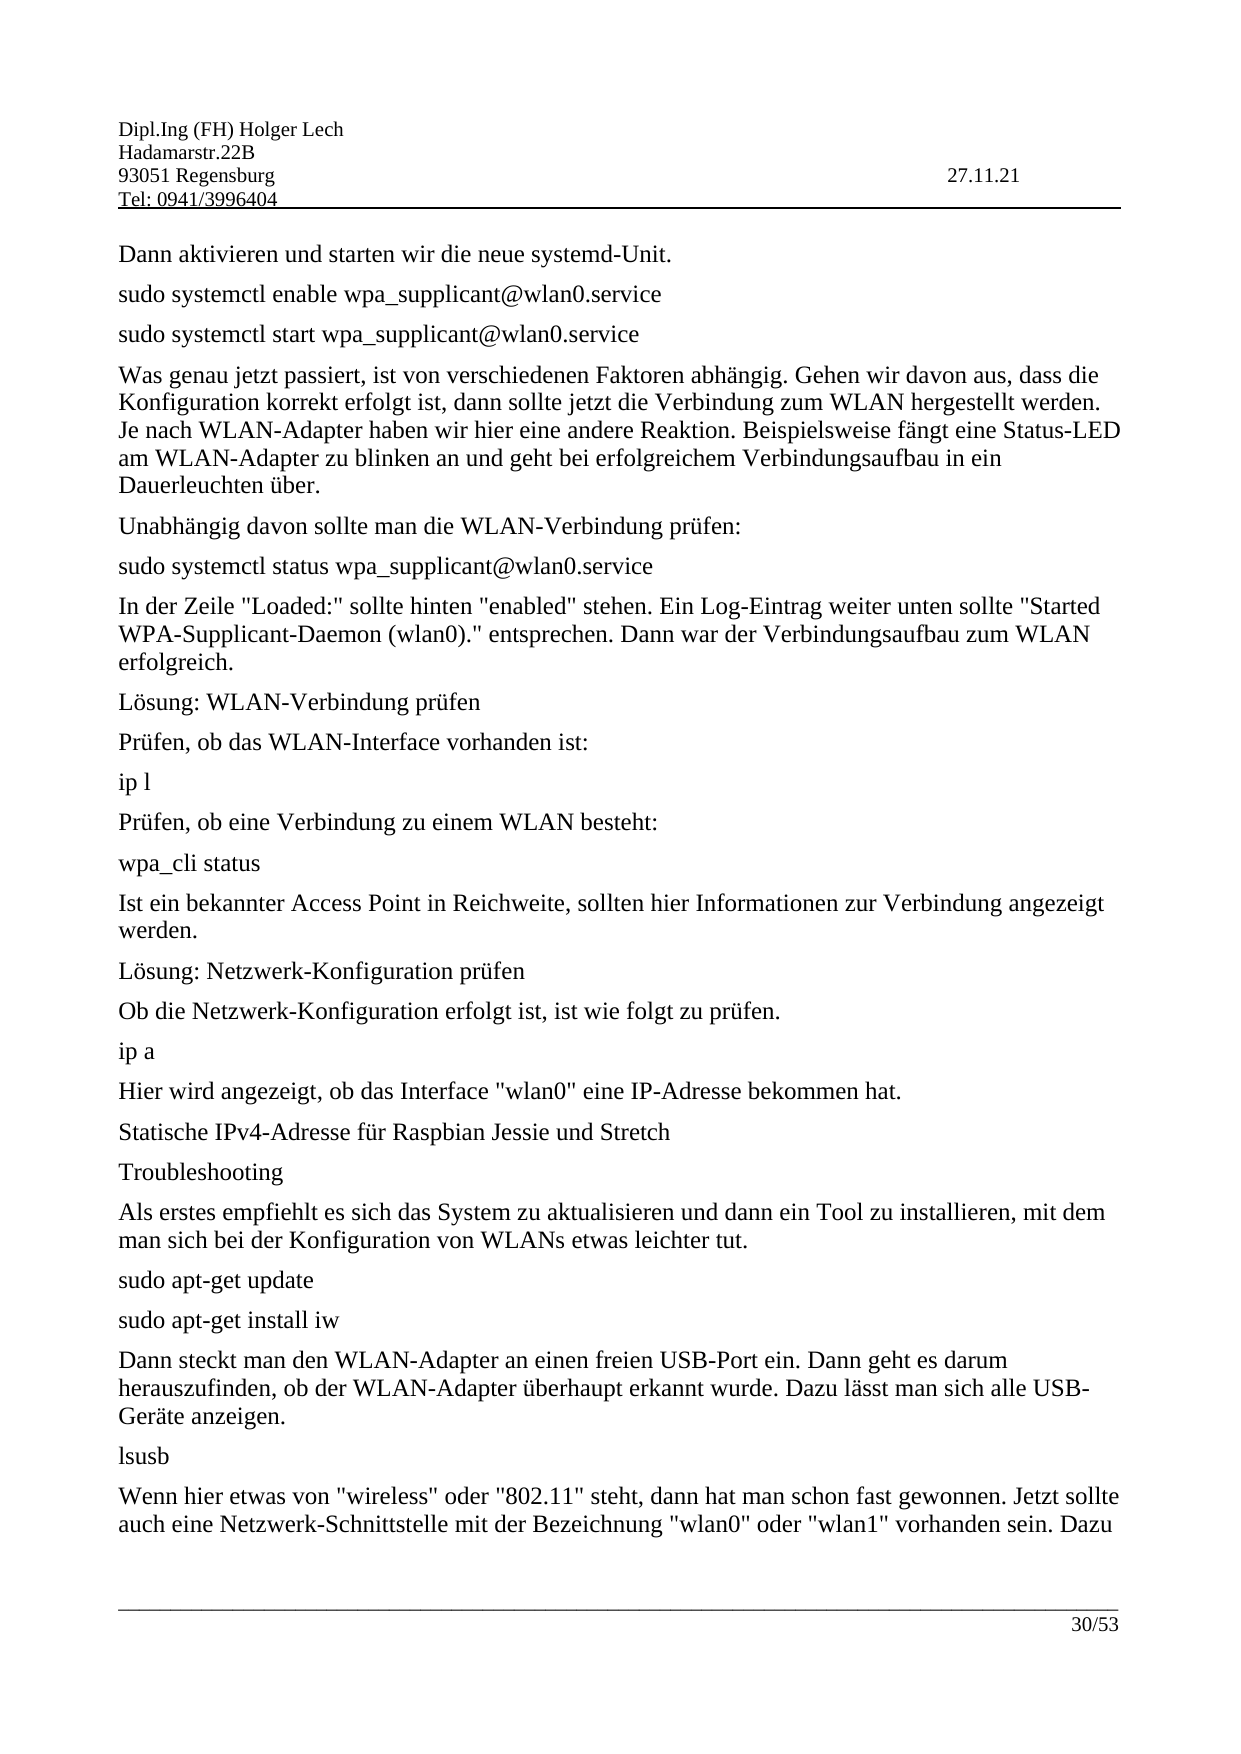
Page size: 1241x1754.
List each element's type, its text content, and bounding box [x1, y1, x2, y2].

text Unabhängig davon sollte man die WLAN-Verbindung prüfen: [118, 512, 1122, 539]
text In der Zeile "Loaded:" sollte hinten "enabled" stehen. Ein Log-Eintrag weiter unten sollte "Started WPA-Supplicant-Daemon (wlan0)." entsprechen. Dann war der Verbindungsaufbau zum WLAN erfolgreich. [118, 592, 1122, 675]
text Prüfen, ob eine Verbindung zu einem WLAN besteht: [118, 808, 1122, 836]
text Dann aktivieren und starten wir die neue systemd-Unit. [118, 240, 1122, 268]
text sudo apt-get install iw [118, 1306, 1122, 1334]
text sudo systemctl status wpa_supplicant@wlan0.service [118, 552, 1122, 580]
text sudo apt-get update [118, 1266, 1122, 1294]
text Dann steckt man den WLAN-Adapter an einen freien USB-Port ein. Dann geht es darum herauszufinden, ob der WLAN-Adapter überhaupt erkannt wurde. Dazu lässt man sich alle USB-Geräte anzeigen. [118, 1346, 1122, 1429]
text sudo systemctl start wpa_supplicant@wlan0.service [118, 321, 1122, 348]
text ip l [118, 768, 1122, 796]
text Wenn hier etwas von "wireless" oder "802.11" steht, dann hat man schon fast gewonnen. Jetzt sollte auch eine Netzwerk-Schnittstelle mit der Bezeichnung "wlan0" oder "wlan1" vorhanden sein. Dazu [118, 1482, 1122, 1538]
text Ist ein bekannter Access Point in Reichweite, sollten hier Informationen zur Verbindung angezeigt werden. [118, 889, 1122, 944]
text Hier wird angezeigt, ob das Interface "wlan0" eine IP-Adresse bekommen hat. [118, 1077, 1122, 1105]
text sudo systemctl enable wpa_supplicant@wlan0.service [118, 280, 1122, 308]
text Troubleshooting [118, 1158, 1122, 1186]
text wpa_cli status [118, 849, 1122, 876]
text Prüfen, ob das WLAN-Interface vorhanden ist: [118, 728, 1122, 756]
text ip a [118, 1037, 1122, 1065]
text lsusb [118, 1442, 1122, 1470]
text Lösung: Netzwerk-Konfiguration prüfen [118, 957, 1122, 984]
text Als erstes empfiehlt es sich das System zu aktualisieren und dann ein Tool zu installieren, mit dem man sich bei der Konfiguration von WLANs etwas leichter tut. [118, 1198, 1122, 1253]
text Ob die Netzwerk-Konfiguration erfolgt ist, ist wie folgt zu prüfen. [118, 997, 1122, 1025]
text Lösung: WLAN-Verbindung prüfen [118, 688, 1122, 716]
text Was genau jetzt passiert, ist von verschiedenen Faktoren abhängig. Gehen wir davon aus, dass die Konfiguration korrekt erfolgt ist, dann sollte jetzt die Verbindung zum WLAN hergestellt werden. Je nach WLAN-Adapter haben wir hier eine andere Reaktion. Beispielsweise fängt eine Status-LED am WLAN-Adapter zu blinken an und geht bei erfolgreichem Verbindungsaufbau in ein Dauerleuchten über. [118, 361, 1122, 499]
text Statische IPv4-Adresse für Raspbian Jessie und Stretch [118, 1118, 1122, 1145]
